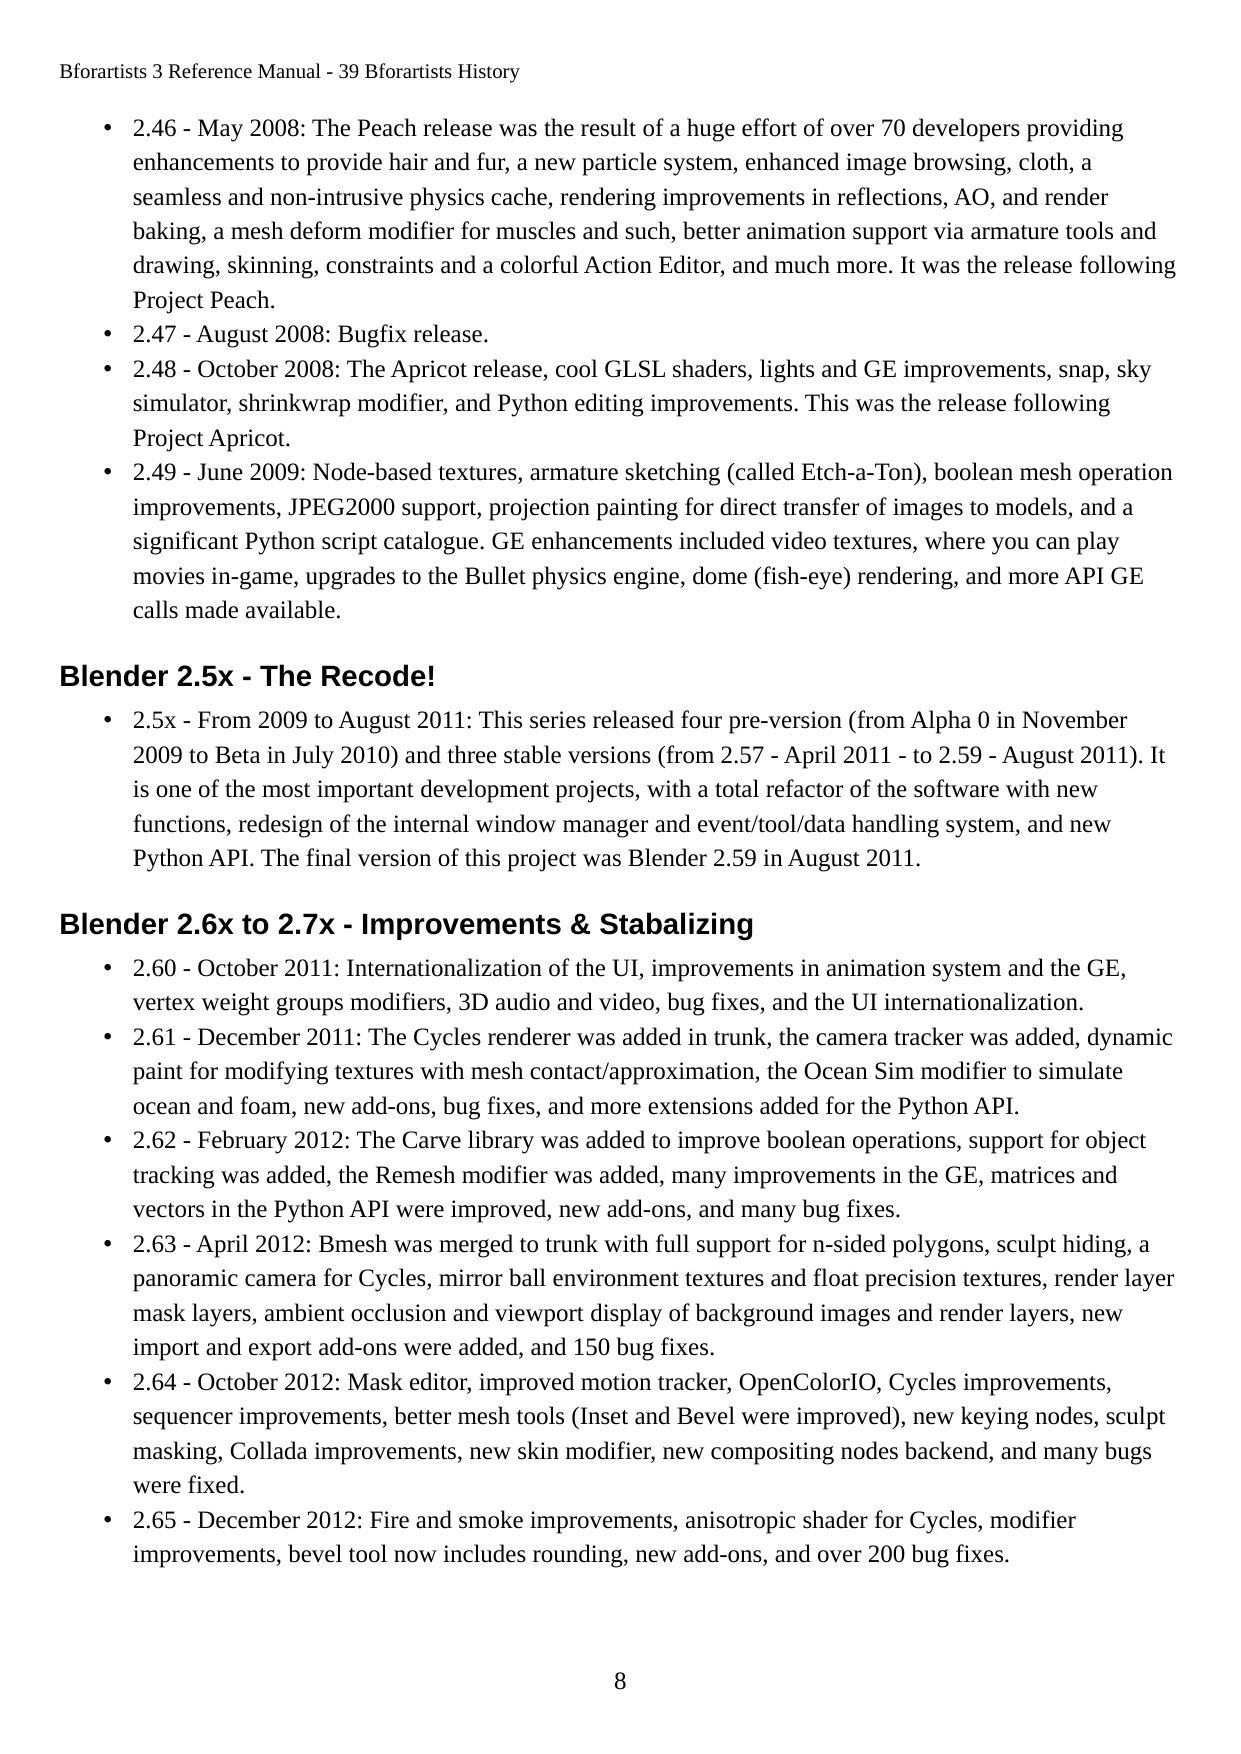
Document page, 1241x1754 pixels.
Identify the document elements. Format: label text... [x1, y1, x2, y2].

list 2.62 - February 2012: The Carve library was added to improve boolean operations, support for object tracking was added, the Remesh modifier was added, many improvements in the GE, matrices and vectors in the Python API were improved, new add-ons, and many bug fixes. [103, 1125, 1181, 1223]
list 2.5x - From 2009 to August 2011: This series released four pre-version (from Alpha 0 in November 2009 to Beta in July 2010) and three stable versions (from 2.57 - April 2011 - to 2.59 - August 2011). It is one of the most important development projects, with a total refactor of the software with new functions, redesign of the internal window manager and event/tool/data handling system, and new Python API. The final version of this project was Blender 2.59 in August 2011. [103, 705, 1181, 872]
list 2.46 - May 2008: The Peach release was the result of a huge effort of over 70 developers providing enhancements to provide hair and fur, a new particle system, enhanced image browsing, cloth, a seamless and non-intrusive physics cache, rendering improvements in reflections, AO, and render baking, a mesh deform modifier for muscles and such, better animation support via armature tools and drawing, skinning, constraints and a colorful Action Editor, and much more. It was the release following Project Peach. [103, 113, 1181, 314]
list 2.63 - April 2012: Bmesh was merged to trunk with full support for n-sided polygons, sculpt hiding, a panoramic camera for Cycles, mirror ball environment textures and float precision textures, render layer mask layers, ambient occlusion and viewport display of background images and render layers, new import and export add-ons were added, and 150 bug fixes. [103, 1229, 1181, 1361]
list 2.48 - October 2008: The Apricot release, cool GLSL shaders, lights and GE improvements, snap, sky simulator, shrinkwrap modifier, and Python editing improvements. This was the release following Project Apricot. [103, 354, 1181, 452]
list 2.61 - December 2011: The Cycles renderer was added in trunk, the camera tracker was added, dynamic paint for modifying textures with mesh contact/approximation, the Ocean Sim modifier to simulate ocean and foam, new add-ons, bug fixes, and more extensions added for the Python API. [103, 1022, 1181, 1120]
list 2.60 - October 2011: Internationalization of the UI, improvements in animation system and the GE, vertex weight groups modifiers, 3D audio and video, bug fixes, and the UI internationalization. [103, 953, 1181, 1016]
subtitle Blender 2.5x - The Recode! [59, 659, 1181, 693]
list 2.64 - October 2012: Mask editor, improved motion tracker, OpenColorIO, Cycles improvements, sequencer improvements, better mesh tools (Inset and Bevel were improved), new keying nodes, sculpt masking, Collada improvements, new skin modifier, new compositing nodes backend, and many bugs were fixed. [103, 1367, 1181, 1499]
subtitle Blender 2.6x to 2.7x - Improvements & Stabalizing [59, 907, 1181, 941]
list 2.49 - June 2009: Node-based textures, armature sketching (called Etch-a-Ton), boolean mesh operation improvements, JPEG2000 support, projection painting for direct transfer of images to models, and a significant Python script catalogue. GE enhancements included video textures, where you can play movies in-game, upgrades to the Bullet physics engine, dome (fish-eye) rendering, and more API GE calls made available. [103, 457, 1181, 624]
list 2.65 - December 2012: Fire and smoke improvements, anisotropic shader for Cycles, modifier improvements, bevel tool now includes rounding, new add-ons, and over 200 bug fixes. [103, 1505, 1181, 1568]
list 2.47 - August 2008: Bugfix release. [103, 319, 1181, 348]
